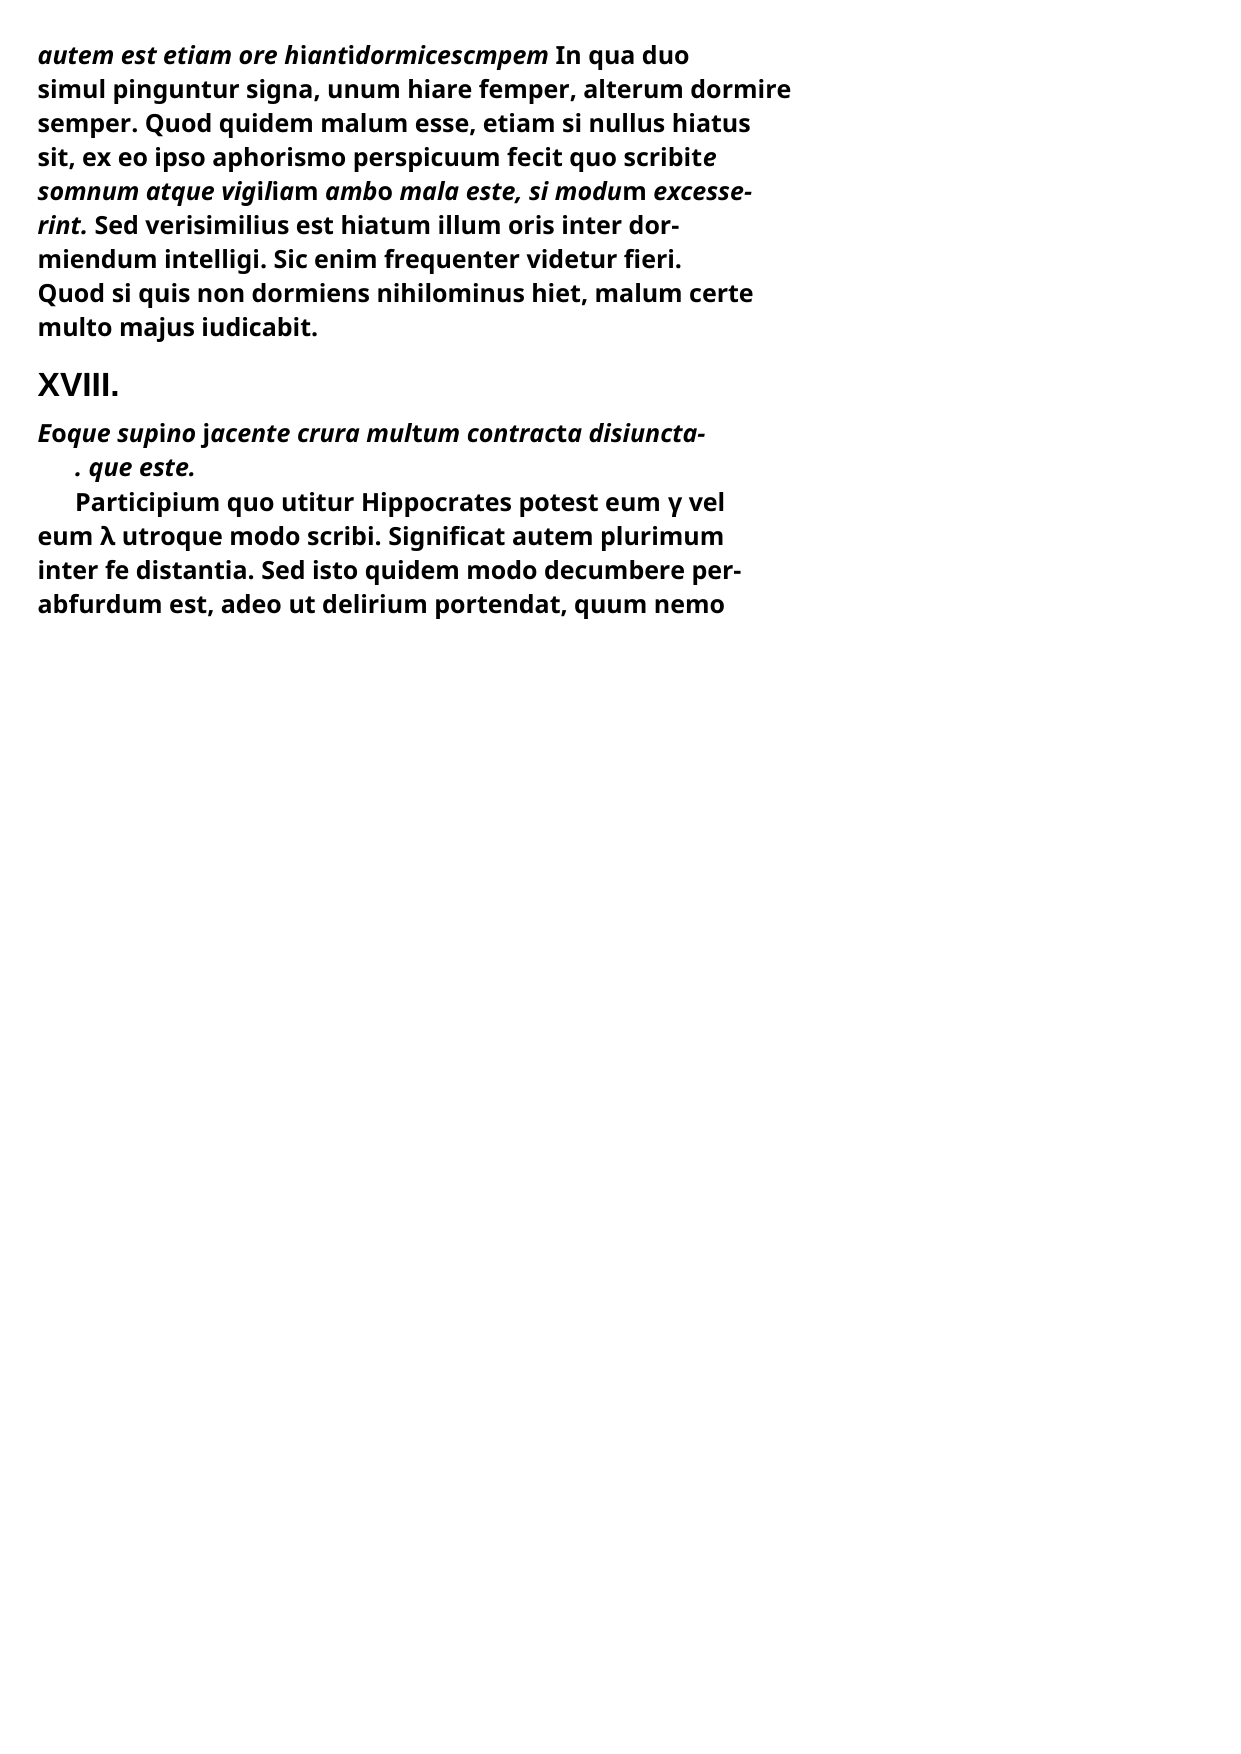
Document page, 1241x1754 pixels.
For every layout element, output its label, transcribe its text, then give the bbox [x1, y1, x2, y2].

text autem est etiam ore hiantidormicescmpem In qua duo simul pinguntur signa, unum hiare femper, alterum dormire semper. Quod quidem malum esse, etiam si nullus hiatus sit, ex eo ipso aphorismo perspicuum fecit quo scribite somnum atque vigiliam ambo mala este, si modum excesse- rint. Sed verisimilius est hiatum illum oris inter dor- miendum intelligi. Sic enim frequenter videtur fieri. Quod si quis non dormiens nihilominus hiet, malum certe multo majus iudicabit. [37, 37, 1203, 344]
subtitle XVIII. [37, 365, 1203, 403]
text Eoque supino jacente crura multum contracta disiuncta- . que este. [37, 416, 1203, 484]
text Participium quo utitur Hippocrates potest eum γ vel eum λ utroque modo scribi. Significat autem plurimum inter fe distantia. Sed isto quidem modo decumbere per- abfurdum est, adeo ut delirium portendat, quum nemo [37, 484, 1203, 620]
